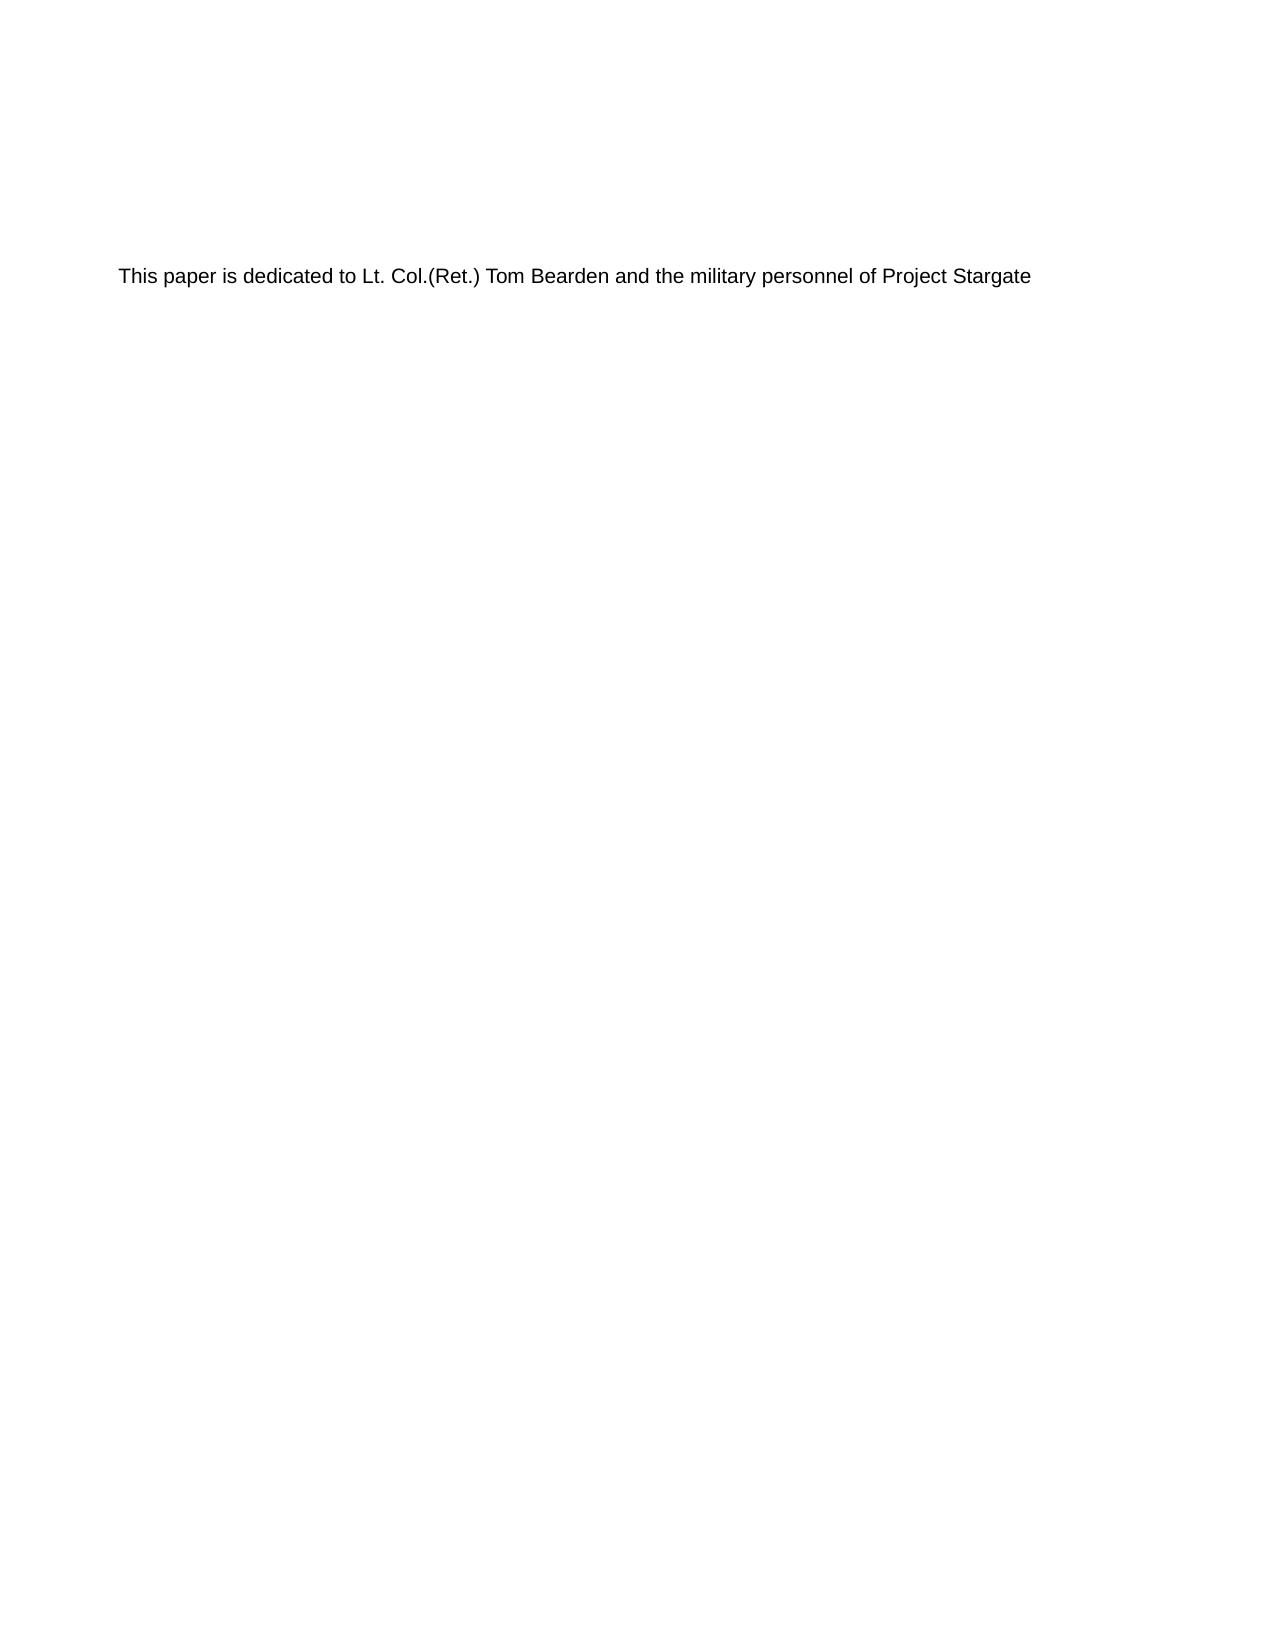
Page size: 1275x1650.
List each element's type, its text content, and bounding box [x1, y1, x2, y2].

text This paper is dedicated to Lt. Col.(Ret.) Tom Bearden and the military personnel of Project Stargate [118, 264, 1157, 288]
